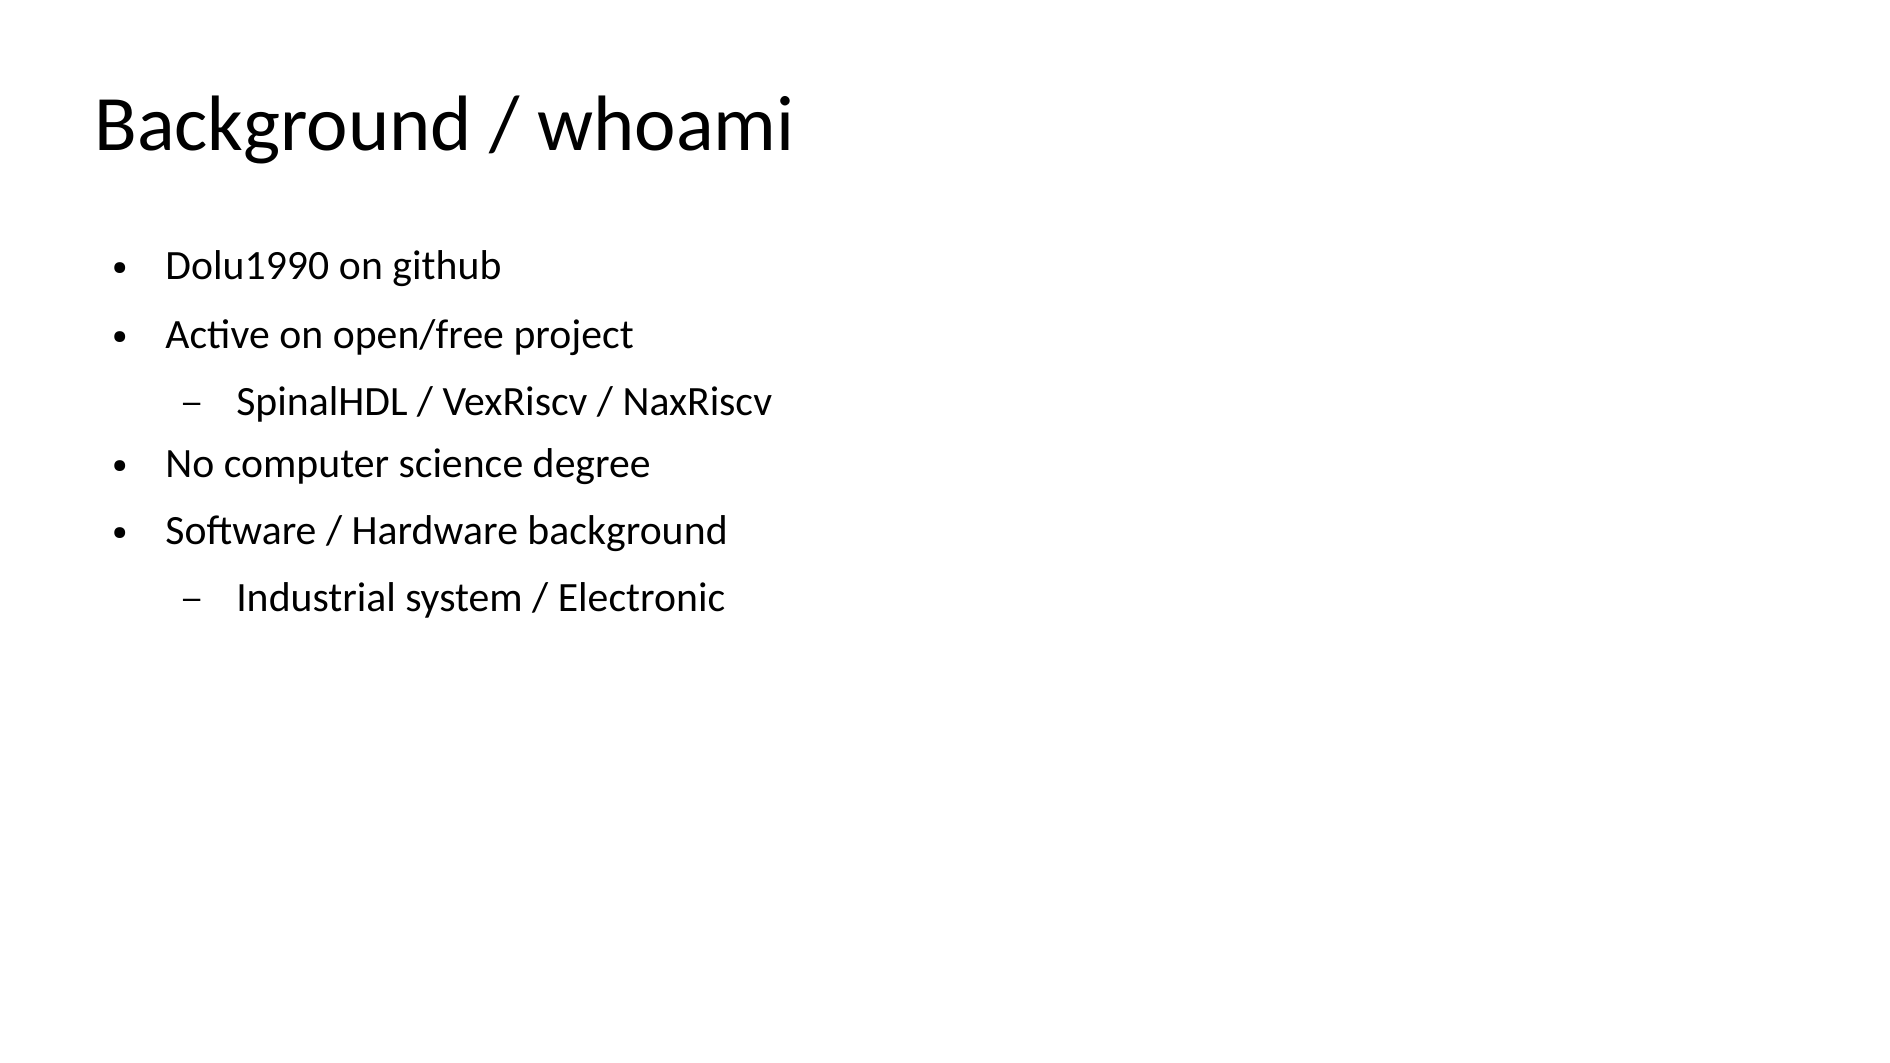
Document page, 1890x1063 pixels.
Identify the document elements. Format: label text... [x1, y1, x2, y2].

list Dolu1990 on github Active on open/free project SpinalHDL / VexRiscv / NaxRiscv No computer science degree Software / Hardware background Industrial system / Electronic [94, 248, 1890, 957]
title Background / whoami [94, 42, 1796, 220]
